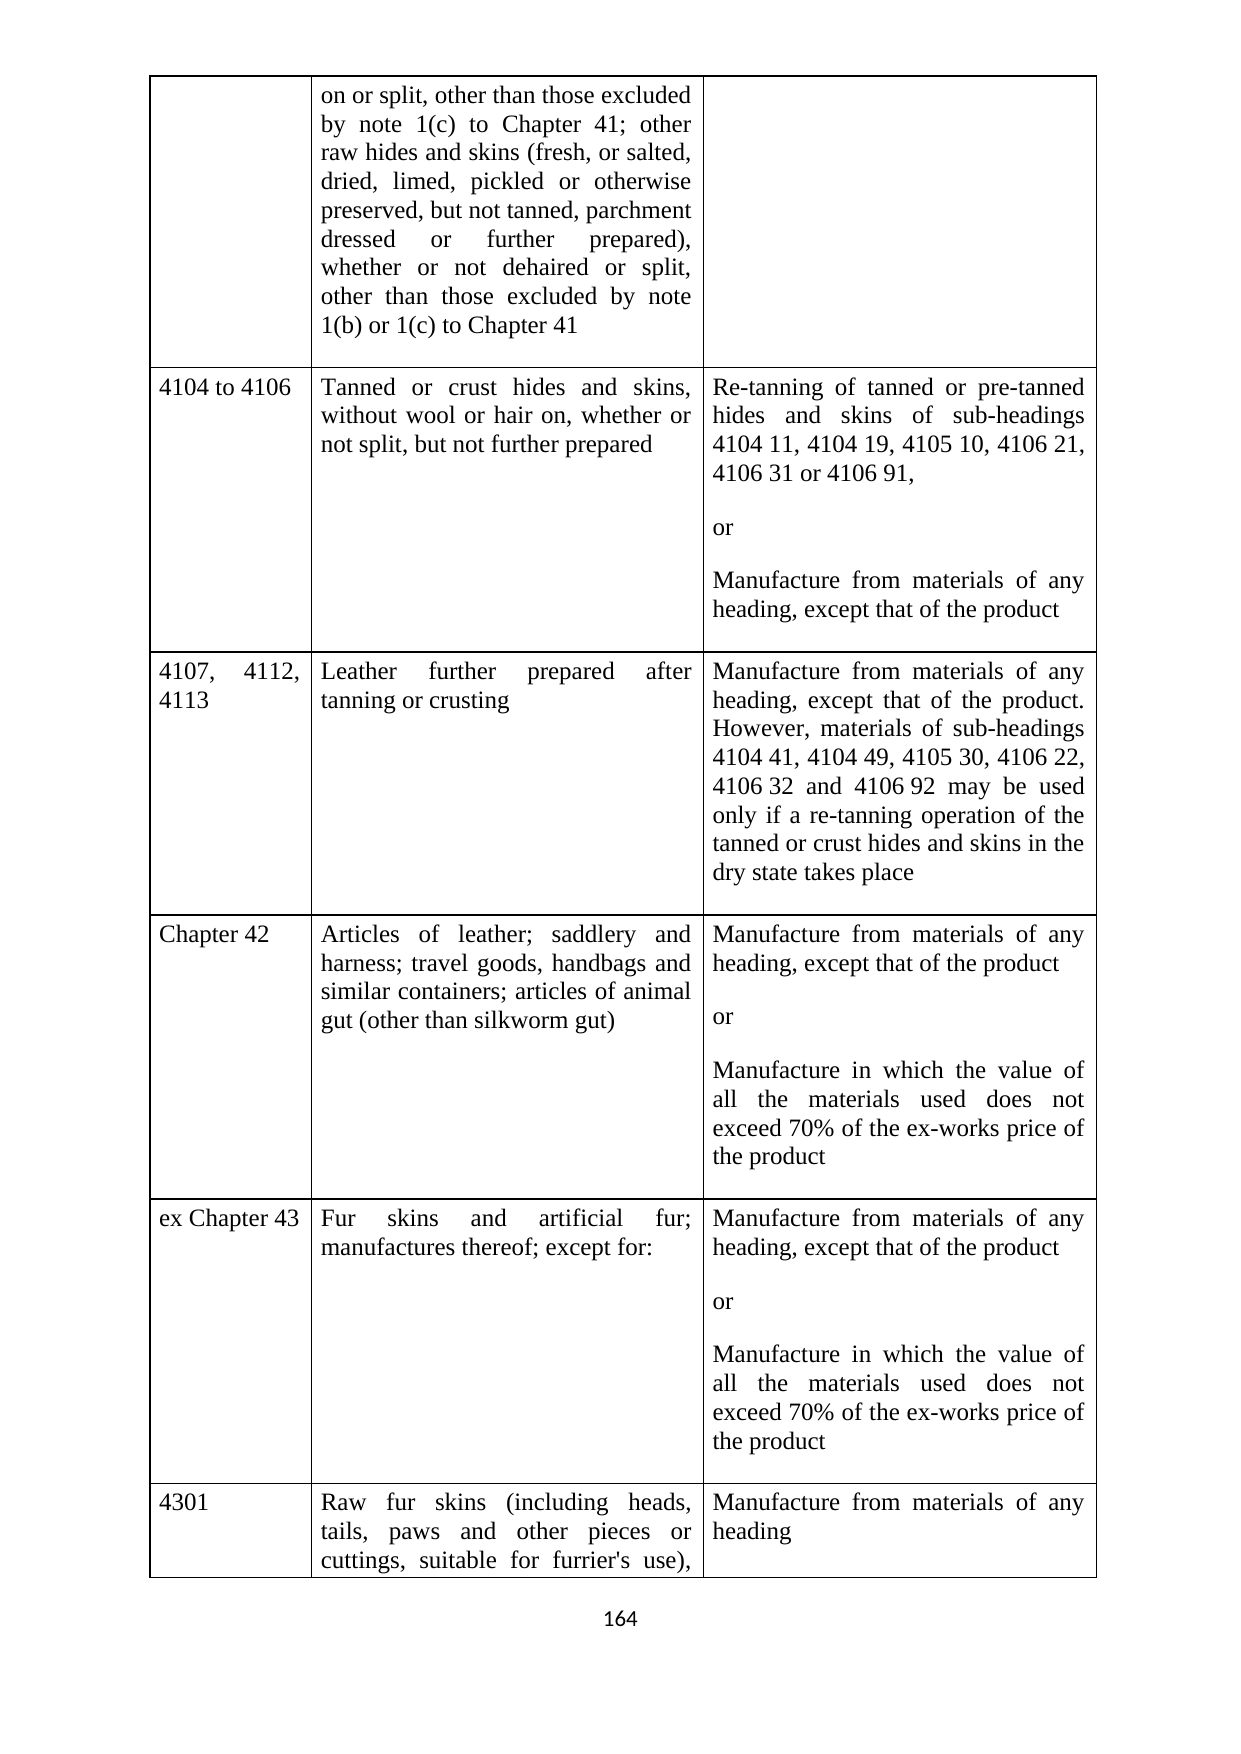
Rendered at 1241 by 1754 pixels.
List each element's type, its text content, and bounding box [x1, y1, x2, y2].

table_cell 4104 to 4106 [151, 368, 311, 651]
table_cell 4301 [151, 1484, 311, 1577]
table_cell Chapter 42 [151, 916, 311, 1198]
table_cell on or split, other than those excluded by note 1(c) to Chapter 41; other raw hides and skins (fresh, or salted, dried, limed, pickled or otherwise preserved, but not tanned, parchment dressed or further prepared), whether or not dehaired or split, other than those excluded by note 1(b) or 1(c) to Chapter 41 [312, 77, 703, 367]
table_cell Manufacture from materials of any heading [704, 1484, 1096, 1577]
table_cell Fur skins and artificial fur; manufactures thereof; except for: [312, 1200, 703, 1483]
table_cell Articles of leather; saddlery and harness; travel goods, handbags and similar containers; articles of animal gut (other than silkworm gut) [312, 916, 703, 1198]
table_cell Manufacture from materials of any heading, except that of the product. However, materials of sub-headings 4104 41, 4104 49, 4105 30, 4106 22, 4106 32 and 4106 92 may be used only if a re-tanning operation of the tanned or crust hides and skins in the dry state takes place [704, 653, 1096, 914]
table_cell ex Chapter 43 [151, 1200, 311, 1483]
table_cell [151, 77, 311, 367]
table_cell [704, 77, 1096, 367]
table_cell 4107, 4112, 4113 [151, 653, 311, 914]
table_cell Raw fur skins (including heads, tails, paws and other pieces or cuttings, suitable for furrier's use), [312, 1484, 703, 1577]
table_cell Tanned or crust hides and skins, without wool or hair on, whether or not split, but not further prepared [312, 368, 703, 651]
table_cell Manufacture from materials of any heading, except that of the product or Manufacture in which the value of all the materials used does not exceed 70% of the ex-works price of the product [704, 1200, 1096, 1483]
table_cell Re-tanning of tanned or pre-tanned hides and skins of sub-headings 4104 11, 4104 19, 4105 10, 4106 21, 4106 31 or 4106 91, or Manufacture from materials of any heading, except that of the product [704, 368, 1096, 651]
table_cell Manufacture from materials of any heading, except that of the product or Manufacture in which the value of all the materials used does not exceed 70% of the ex-works price of the product [704, 916, 1096, 1198]
table_cell Leather further prepared after tanning or crusting [312, 653, 703, 914]
